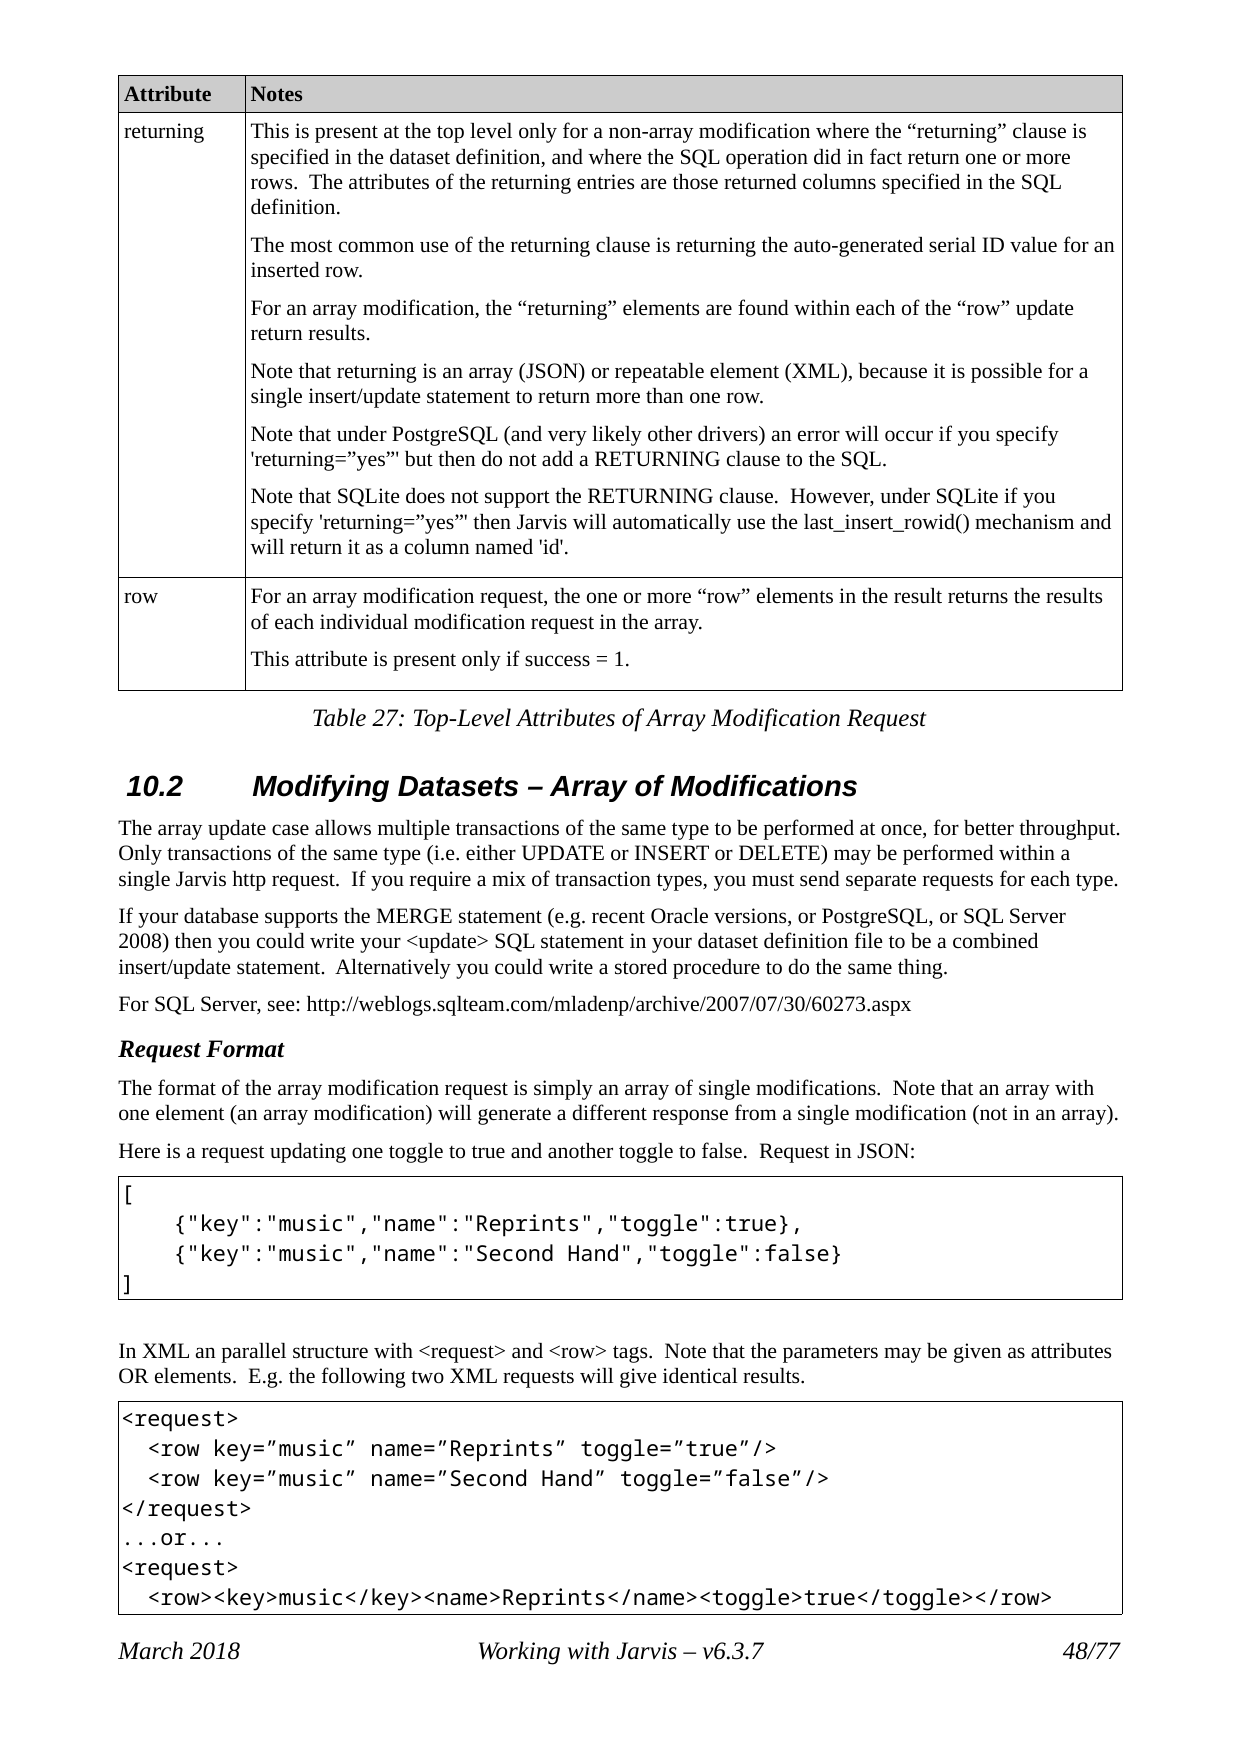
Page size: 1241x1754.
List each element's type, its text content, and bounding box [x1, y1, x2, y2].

text ...or... [119, 1520, 1122, 1549]
table_header Notes [246, 76, 1122, 112]
subtitle Modifying Datasets – Array of Modifications [118, 769, 1122, 803]
text Here is a request updating one toggle to true and another toggle to false. Request in JSON: [118, 1138, 1122, 1163]
text {"key":"music","name":"Second Hand","toggle":false} [119, 1235, 1122, 1265]
text <row key=”music” name=”Reprints” toggle=”true”/> [119, 1430, 1122, 1460]
text In XML an parallel structure with <request> and <row> tags. Note that the parameters may be given as attributes OR elements. E.g. the following two XML requests will give identical results. [118, 1338, 1122, 1388]
subtitle Request Format [118, 1034, 1122, 1063]
text <request> [119, 1402, 1122, 1430]
text [ [119, 1177, 1122, 1205]
text The array update case allows multiple transactions of the same type to be performed at once, for better throughput. Only transactions of the same type (i.e. either UPDATE or INSERT or DELETE) may be performed within a single Jarvis http request. If you require a mix of transaction types, you must send separate requests for each type. [118, 815, 1122, 891]
text For SQL Server, see: http://weblogs.sqlteam.com/mladenp/archive/2007/07/30/60273.aspx [118, 991, 1122, 1017]
table_cell returning [119, 113, 245, 577]
text ] [119, 1265, 1122, 1299]
text Table 27: Top-Level Attributes of Array Modification Request [118, 703, 1122, 732]
text The format of the array modification request is simply an array of single modifications. Note that an array with one element (an array modification) will generate a different response from a single modification (not in an array). [118, 1075, 1122, 1125]
text {"key":"music","name":"Reprints","toggle":true}, [119, 1205, 1122, 1235]
table_cell For an array modification request, the one or more “row” elements in the result returns the results of each individual modification request in the array. This attribute is present only if success = 1. [246, 578, 1122, 690]
text <row><key>music</key><name>Reprints</name><toggle>true</toggle></row> [119, 1579, 1122, 1614]
table_header Attribute [119, 76, 245, 112]
text <request> [119, 1549, 1122, 1579]
text </request> [119, 1490, 1122, 1520]
text <row key=”music” name=”Second Hand” toggle=”false”/> [119, 1460, 1122, 1490]
table_cell row [119, 578, 245, 690]
table_cell This is present at the top level only for a non-array modification where the “returning” clause is specified in the dataset definition, and where the SQL operation did in fact return one or more rows. The attributes of the returning entries are those returned columns specified in the SQL definition. The most common use of the returning clause is returning the auto-generated serial ID value for an inserted row. For an array modification, the “returning” elements are found within each of the “row” update return results. Note that returning is an array (JSON) or repeatable element (XML), because it is possible for a single insert/update statement to return more than one row. Note that under PostgreSQL (and very likely other drivers) an error will occur if you specify 'returning=”yes”' but then do not add a RETURNING clause to the SQL. Note that SQLite does not support the RETURNING clause. However, under SQLite if you specify 'returning=”yes”' then Jarvis will automatically use the last_insert_rowid() mechanism and will return it as a column named 'id'. [246, 113, 1122, 577]
text If your database supports the MERGE statement (e.g. recent Oracle versions, or PostgreSQL, or SQL Server 2008) then you could write your <update> SQL statement in your dataset definition file to be a combined insert/update statement. Alternatively you could write a stored procedure to do the same thing. [118, 903, 1122, 979]
